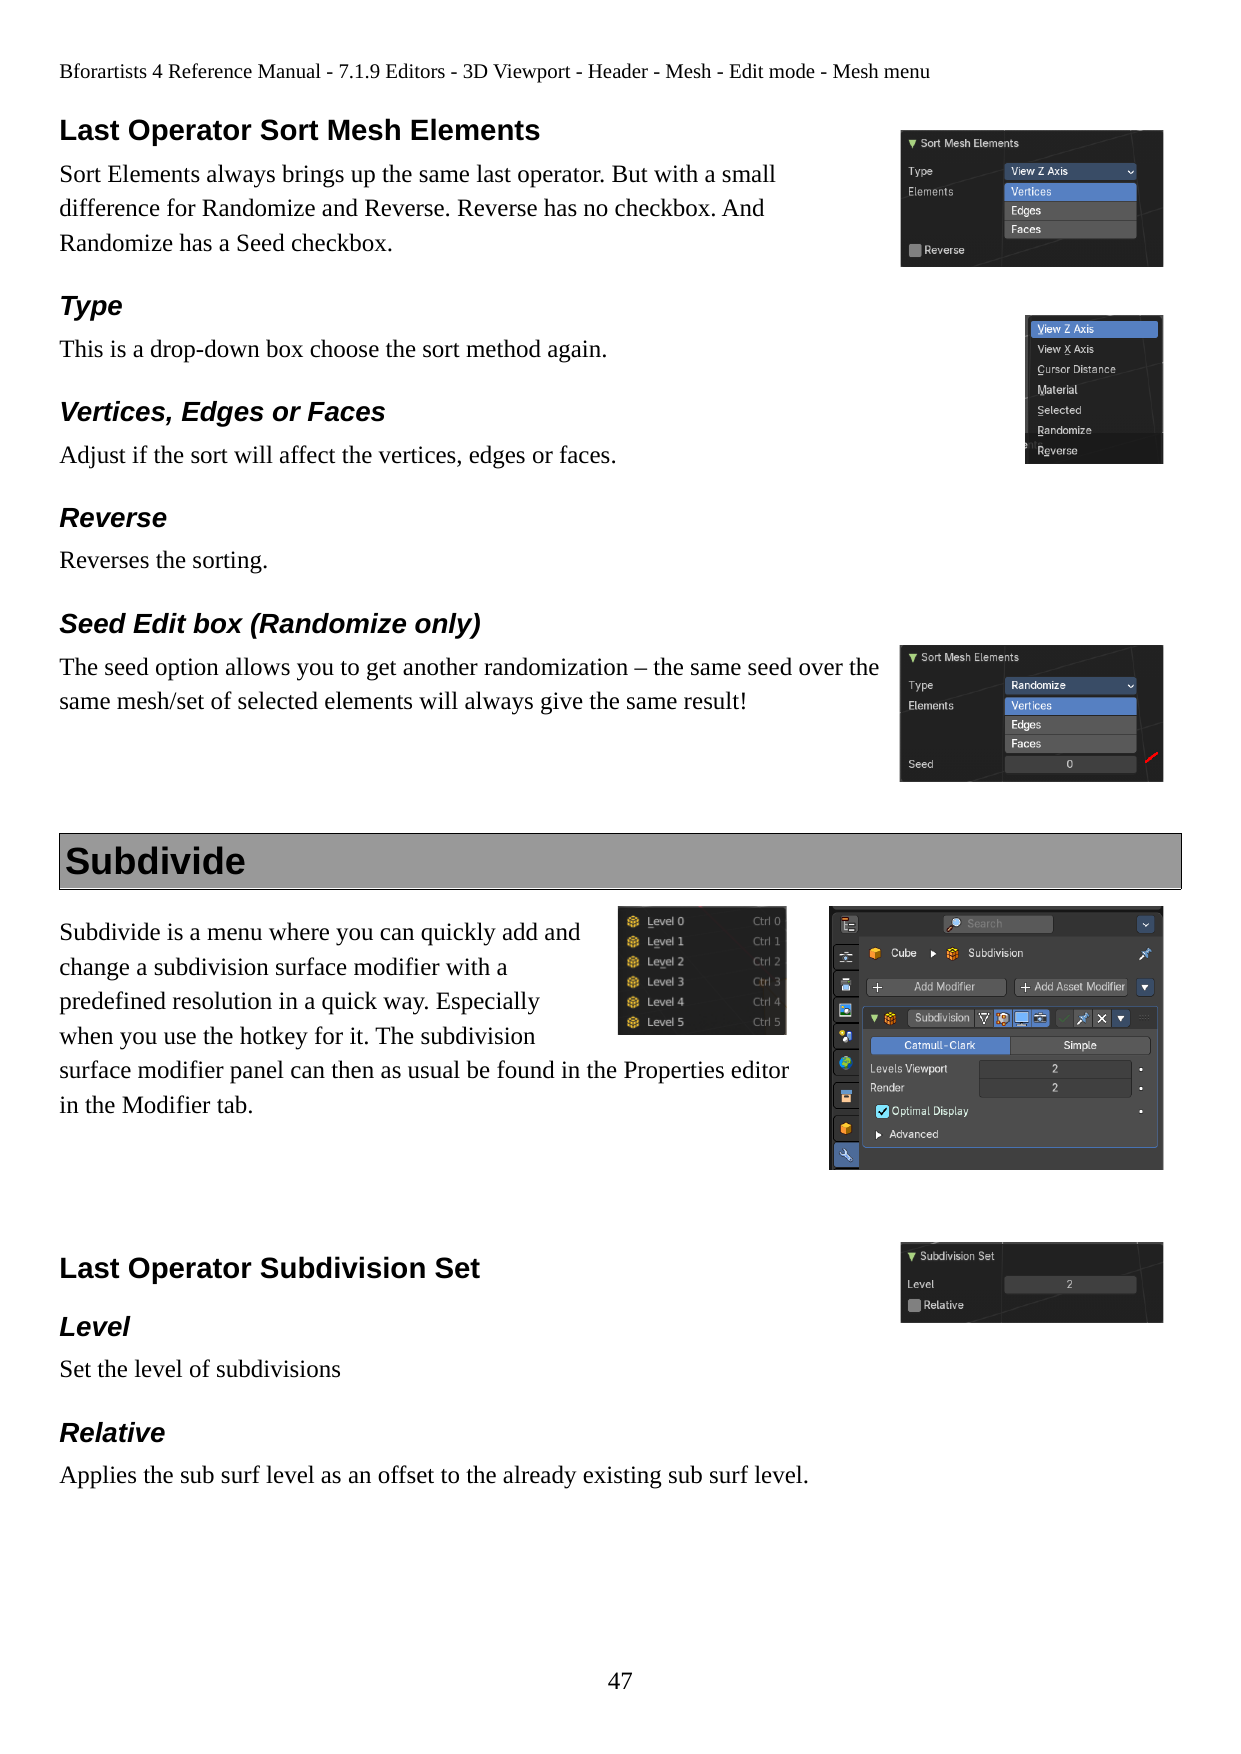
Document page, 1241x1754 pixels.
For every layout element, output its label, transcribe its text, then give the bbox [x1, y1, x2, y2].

text Set the level of subdivisions [59, 1354, 1181, 1383]
table_header Subdivide [60, 834, 1181, 888]
subtitle Last Operator Subdivision Set [59, 1251, 900, 1285]
subtitle [1164, 395, 1181, 427]
subtitle Vertices, Edges or Faces [59, 395, 1025, 427]
text Sort Elements always brings up the same last operator. But with a small difference for Randomize and Reverse. Reverse has no checkbox. And Randomize has a Seed checkbox. [59, 159, 900, 257]
text This is a drop-down box choose the sort method again. [59, 334, 1025, 362]
text The seed option allows you to get another randomization – the same seed over the same mesh/set of selected elements will always give the same result! [59, 652, 899, 715]
text Subdivide is a menu where you can quickly add and change a subdivision surface modifier with a predefined resolution in a quick way. Especially when you use the hotkey for it. The subdivision surface modifier panel can then as usual be found in the Properties editor in the Modifier tab. [59, 917, 829, 1118]
subtitle Reverse [59, 501, 1181, 533]
picture [1025, 315, 1164, 464]
subtitle Relative [59, 1416, 1181, 1448]
subtitle Type [59, 289, 1181, 321]
subtitle Seed Edit box (Randomize only) [59, 607, 1181, 639]
picture [829, 906, 1164, 1170]
text Adjust if the sort will affect the vertices, edges or faces. [59, 440, 1181, 468]
picture [899, 645, 1164, 782]
picture [900, 130, 1164, 267]
text Reverses the sorting. [59, 546, 1181, 574]
picture [900, 1242, 1164, 1323]
picture [617, 906, 787, 1035]
subtitle Level [59, 1310, 1181, 1342]
text Applies the sub surf level as an offset to the already existing sub surf level. [59, 1461, 1181, 1489]
subtitle Last Operator Sort Mesh Elements [59, 113, 1181, 146]
